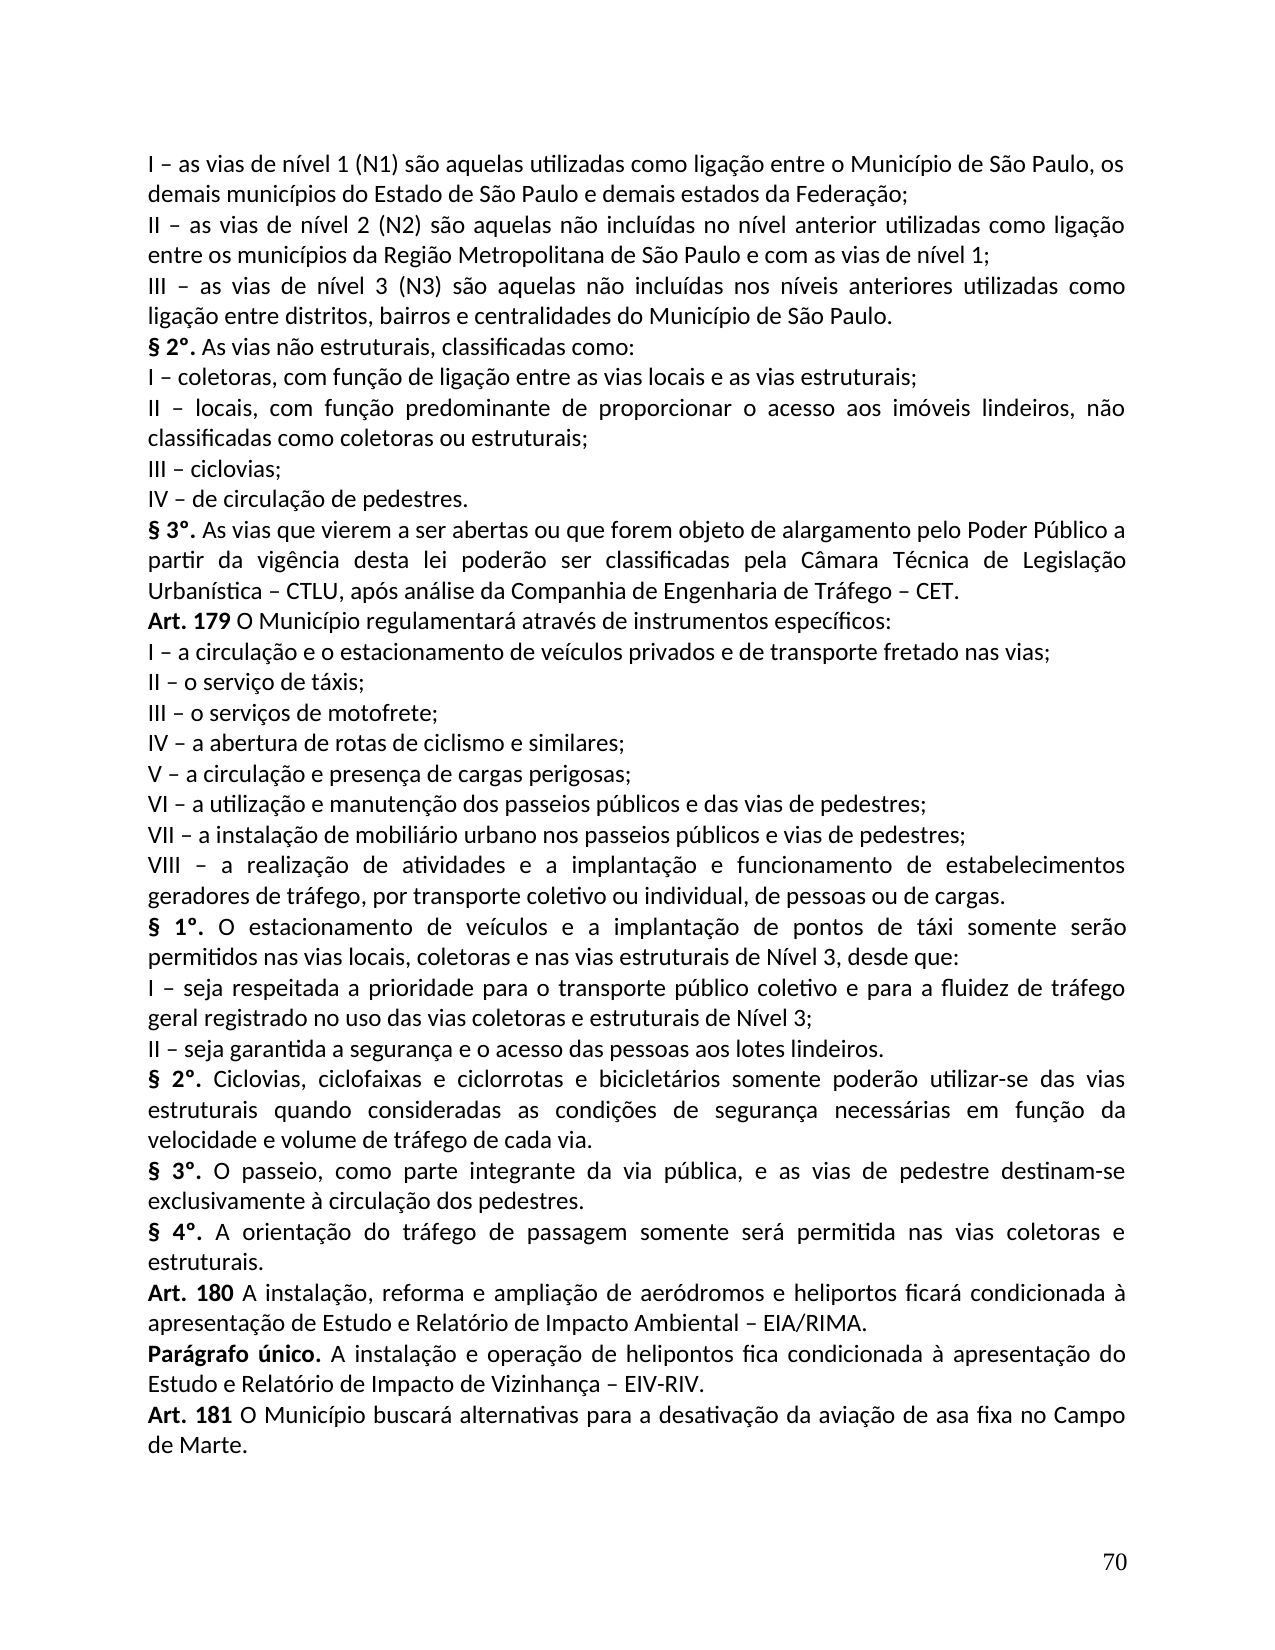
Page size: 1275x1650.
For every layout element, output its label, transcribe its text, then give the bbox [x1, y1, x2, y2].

text I – seja respeitada a prioridade para o transporte público coletivo e para a fluidez de tráfego geral registrado no uso das vias coletoras e estruturais de Nível 3; [148, 972, 1127, 1033]
text III – ciclovias; [148, 453, 1127, 483]
text II – seja garantida a segurança e o acesso das pessoas aos lotes lindeiros. [148, 1033, 1127, 1063]
text § 2º. As vias não estruturais, classificadas como: [148, 331, 1127, 361]
text VI – a utilização e manutenção dos passeios públicos e das vias de pedestres; [148, 789, 1127, 819]
text § 3º. As vias que vierem a ser abertas ou que forem objeto de alargamento pelo Poder Público a partir da vigência desta lei poderão ser classificadas pela Câmara Técnica de Legislação Urbanística – CTLU, após análise da Companhia de Engenharia de Tráfego – CET. [148, 514, 1127, 606]
text Art. 181 O Município buscará alternativas para a desativação da aviação de asa fixa no Campo de Marte. [148, 1399, 1127, 1460]
text § 4º. A orientação do tráfego de passagem somente será permitida nas vias coletoras e estruturais. [148, 1216, 1127, 1277]
text II – as vias de nível 2 (N2) são aquelas não incluídas no nível anterior utilizadas como ligação entre os municípios da Região Metropolitana de São Paulo e com as vias de nível 1; [148, 209, 1127, 270]
text § 2º. Ciclovias, ciclofaixas e ciclorrotas e bicicletários somente poderão utilizar-se das vias estruturais quando consideradas as condições de segurança necessárias em função da velocidade e volume de tráfego de cada via. [148, 1063, 1127, 1155]
text III – o serviços de motofrete; [148, 697, 1127, 728]
text Art. 180 A instalação, reforma e ampliação de aeródromos e heliportos ficará condicionada à apresentação de Estudo e Relatório de Impacto Ambiental – EIA/RIMA. [148, 1277, 1127, 1338]
text IV – a abertura de rotas de ciclismo e similares; [148, 728, 1127, 758]
text I – as vias de nível 1 (N1) são aquelas utilizadas como ligação entre o Município de São Paulo, os demais municípios do Estado de São Paulo e demais estados da Federação; [148, 148, 1127, 209]
text VIII – a realização de atividades e a implantação e funcionamento de estabelecimentos geradores de tráfego, por transporte coletivo ou individual, de pessoas ou de cargas. [148, 850, 1127, 911]
text I – coletoras, com função de ligação entre as vias locais e as vias estruturais; [148, 361, 1127, 392]
text Parágrafo único. A instalação e operação de helipontos fica condicionada à apresentação do Estudo e Relatório de Impacto de Vizinhança – EIV-RIV. [148, 1338, 1127, 1399]
text Art. 179 O Município regulamentará através de instrumentos específicos: [148, 606, 1127, 636]
text IV – de circulação de pedestres. [148, 483, 1127, 514]
text I – a circulação e o estacionamento de veículos privados e de transporte fretado nas vias; [148, 636, 1127, 667]
text II – locais, com função predominante de proporcionar o acesso aos imóveis lindeiros, não classificadas como coletoras ou estruturais; [148, 392, 1127, 453]
text II – o serviço de táxis; [148, 667, 1127, 697]
text III – as vias de nível 3 (N3) são aquelas não incluídas nos níveis anteriores utilizadas como ligação entre distritos, bairros e centralidades do Município de São Paulo. [148, 270, 1127, 331]
text VII – a instalação de mobiliário urbano nos passeios públicos e vias de pedestres; [148, 819, 1127, 850]
text V – a circulação e presença de cargas perigosas; [148, 758, 1127, 789]
text § 1º. O estacionamento de veículos e a implantação de pontos de táxi somente serão permitidos nas vias locais, coletoras e nas vias estruturais de Nível 3, desde que: [148, 911, 1127, 972]
text § 3º. O passeio, como parte integrante da via pública, e as vias de pedestre destinam-se exclusivamente à circulação dos pedestres. [148, 1155, 1127, 1216]
